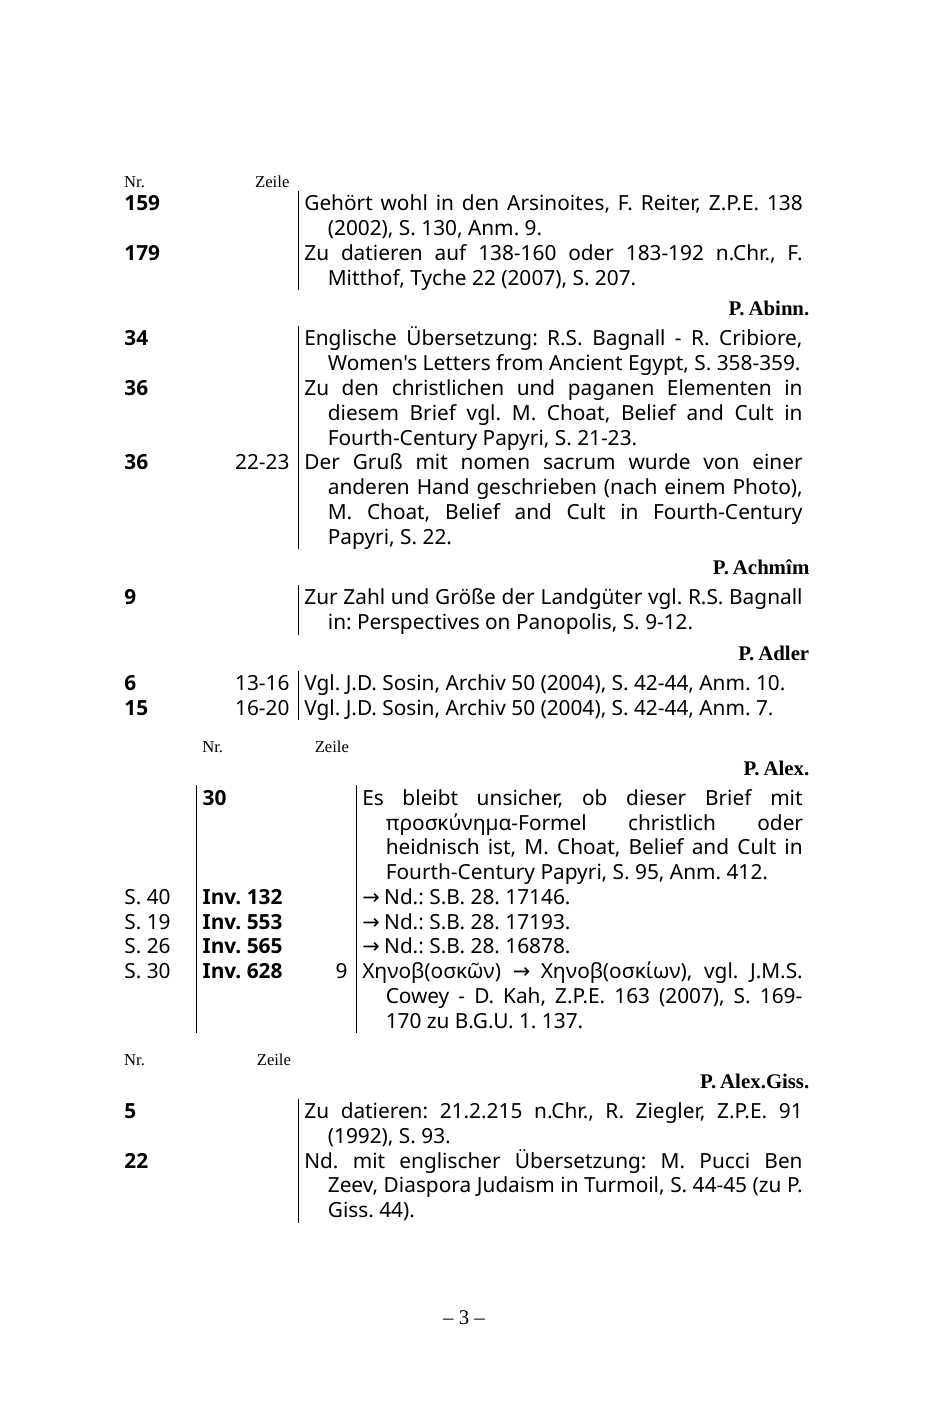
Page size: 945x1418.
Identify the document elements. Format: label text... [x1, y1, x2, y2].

table_cell → Nd.: S.B. 28. 17193. [357, 909, 809, 934]
subtitle P. Adler [118, 641, 809, 664]
table_cell Inv. 628 [197, 959, 302, 1033]
table_cell Inv. 553 [197, 909, 302, 934]
table_cell [207, 240, 298, 290]
table_cell Zu datieren auf 138-160 oder 183-192 n.Chr., F. Mitthof, Tyche 22 (2007), S. 207. [299, 240, 809, 290]
table_header [207, 585, 298, 634]
table_cell 179 [118, 240, 207, 290]
table_header Es bleibt unsicher, ob dieser Brief mit προσκύνημα-Formel christlich oder heidnisch ist, M. Choat, Belief and Cult in Fourth-Century Papyri, S. 95, Anm. 412. [357, 785, 809, 884]
subtitle P. Abinn. [118, 296, 809, 320]
table_header Englische Übersetzung: R.S. Bagnall - R. Cribiore, Women's Letters from Ancient Egypt, S. 358-359. [299, 326, 809, 376]
table_cell 36 [118, 376, 207, 450]
table_cell Der Gruß mit nomen sacrum wurde von einer anderen Hand geschrieben (nach einem Photo), M. Choat, Belief and Cult in Fourth-Century Papyri, S. 22. [299, 450, 809, 549]
table_header 30 [197, 785, 302, 884]
subtitle P. Alex.Giss. [118, 1069, 809, 1093]
table_cell [302, 909, 356, 934]
table_cell S. 26 [118, 934, 196, 959]
table_cell Inv. 565 [197, 934, 302, 959]
table_header Vgl. J.D. Sosin, Archiv 50 (2004), S. 42-44, Anm. 10. [299, 671, 809, 695]
table_header [207, 326, 298, 376]
table_header Zur Zahl und Größe der Landgüter vgl. R.S. Bagnall in: Perspectives on Panopolis, S. 9-12. [299, 585, 809, 634]
table_header [118, 785, 196, 884]
table_header 13-16 [207, 671, 298, 695]
table_cell 9 [302, 959, 356, 1033]
table_cell [207, 1148, 298, 1223]
table_cell Χηνοβ(οσκῶν) → Χηνοβ(οσκίων), vgl. J.M.S. Cowey - D. Kah, Z.P.E. 163 (2007), S. 169-170 zu B.G.U. 1. 137. [357, 959, 809, 1033]
table_cell [302, 934, 356, 959]
table_cell Vgl. J.D. Sosin, Archiv 50 (2004), S. 42-44, Anm. 7. [299, 695, 809, 720]
table_cell [207, 376, 298, 450]
table_header 34 [118, 326, 207, 376]
table_cell Gehört wohl in den Arsinoites, F. Reiter, Z.P.E. 138 (2002), S. 130, Anm. 9. [299, 191, 809, 240]
table_cell Nd. mit englischer Übersetzung: M. Pucci Ben Zeev, Diaspora Judaism in Turmoil, S. 44-45 (zu P. Giss. 44). [299, 1148, 809, 1223]
table_header 9 [118, 585, 207, 634]
table_header 6 [118, 671, 207, 695]
text Nr. Zeile [118, 1049, 809, 1069]
table_cell Zu den christlichen und paganen Elementen in diesem Brief vgl. M. Choat, Belief and Cult in Fourth-Century Papyri, S. 21-23. [299, 376, 809, 450]
table_cell [302, 885, 356, 909]
table_cell S. 19 [118, 909, 196, 934]
table_cell → Nd.: S.B. 28. 16878. [357, 934, 809, 959]
table_cell 22-23 [207, 450, 298, 549]
table_cell 159 [118, 191, 207, 240]
table_header 5 [118, 1099, 207, 1148]
table_cell S. 40 [118, 885, 196, 909]
table_header Zu datieren: 21.2.215 n.Chr., R. Ziegler, Z.P.E. 91 (1992), S. 93. [299, 1099, 809, 1148]
table_header [207, 1099, 298, 1148]
table_cell 16-20 [207, 695, 298, 720]
table_cell Inv. 132 [197, 885, 302, 909]
table_cell S. 30 [118, 959, 196, 1033]
table_cell 36 [118, 450, 207, 549]
subtitle P. Achmîm [118, 555, 809, 579]
table_cell 22 [118, 1148, 207, 1223]
text Nr. Zeile [118, 736, 809, 756]
table_header [302, 785, 356, 884]
table_cell [207, 191, 298, 240]
table_cell 15 [118, 695, 207, 720]
table_cell → Nd.: S.B. 28. 17146. [357, 885, 809, 909]
subtitle P. Alex. [118, 756, 809, 779]
